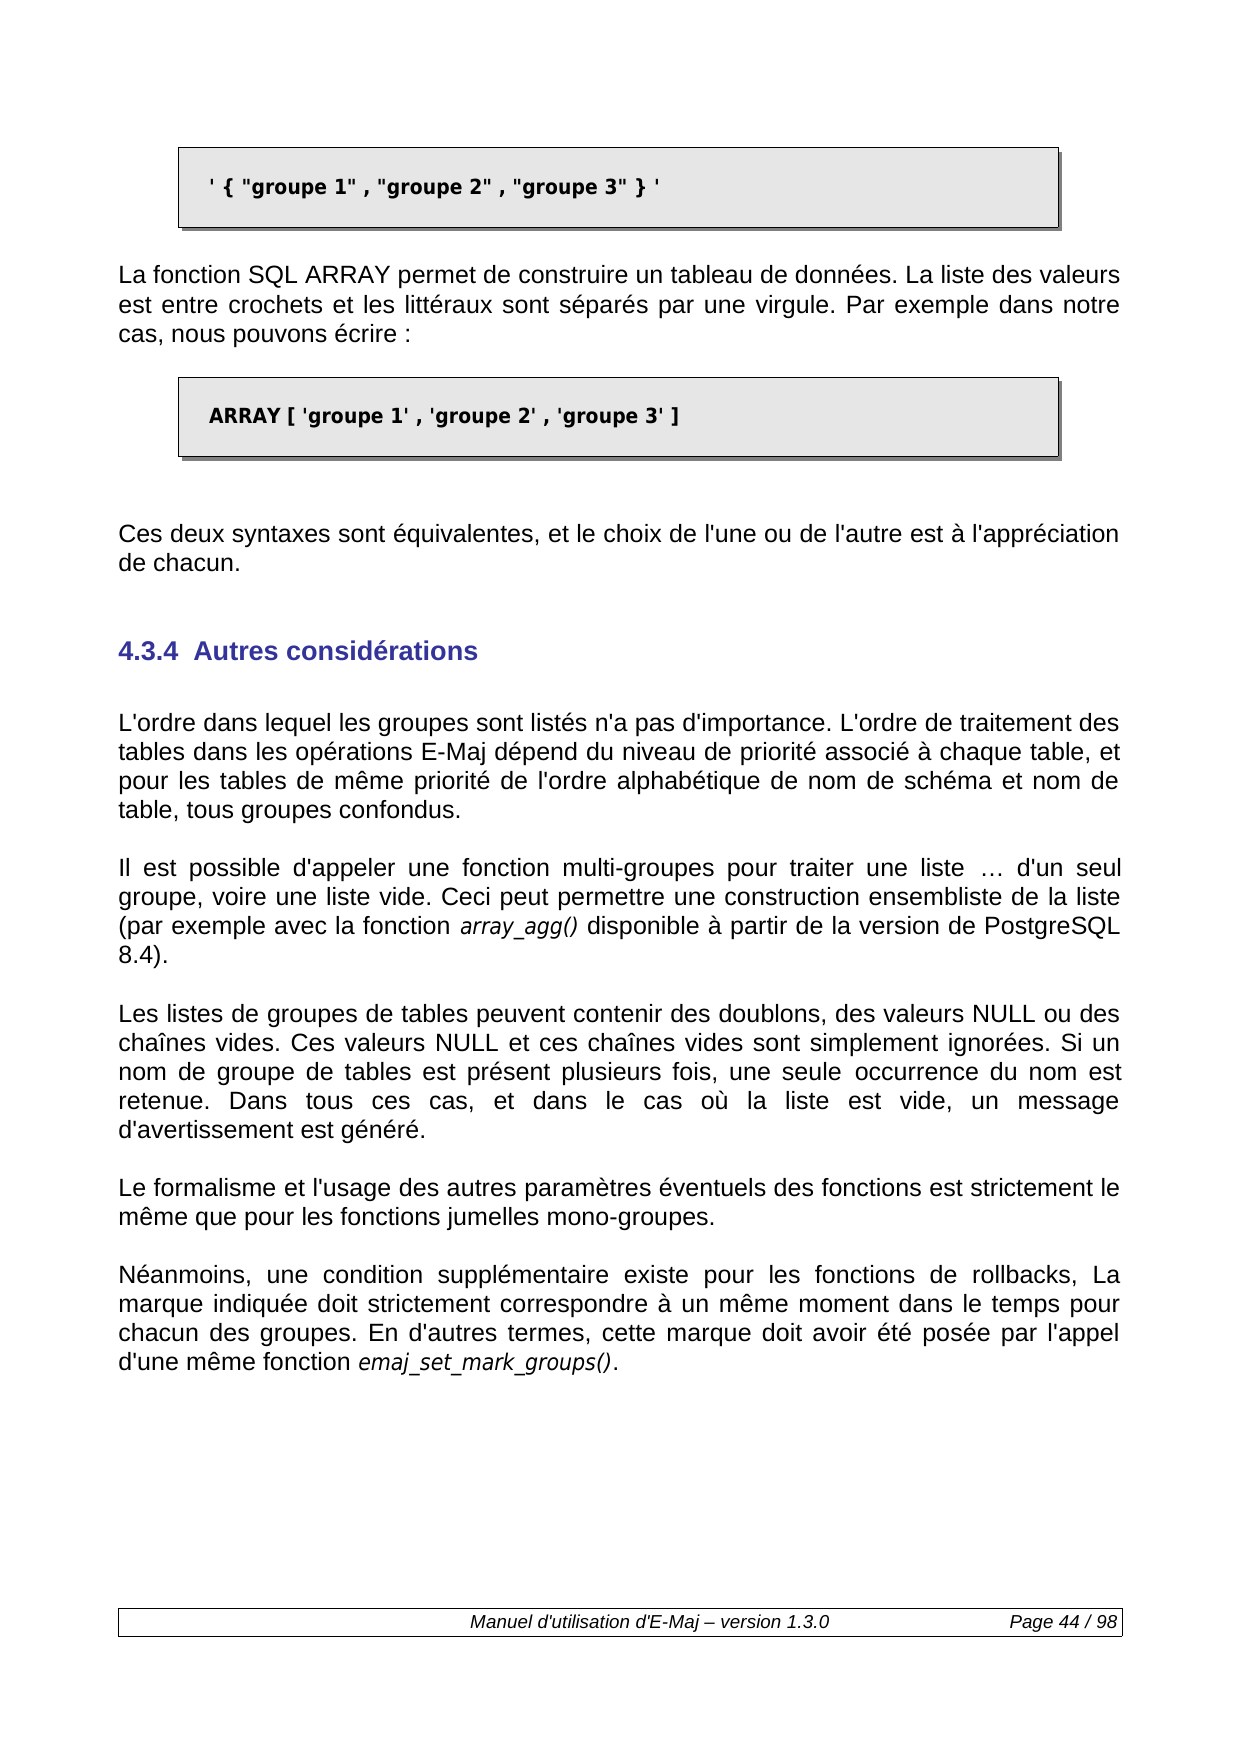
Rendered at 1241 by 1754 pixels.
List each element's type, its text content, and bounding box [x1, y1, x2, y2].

text ' { "groupe 1" , "groupe 2" , "groupe 3" } ' [179, 172, 1058, 196]
text Néanmoins, une condition supplémentaire existe pour les fonctions de rollbacks, La marque indiquée doit strictement correspondre à un même moment dans le temps pour chacun des groupes. En d'autres termes, cette marque doit avoir été posée par l'appel d'une même fonction emaj_set_mark_groups(). [118, 1260, 1122, 1376]
text ARRAY [ 'groupe 1' , 'groupe 2' , 'groupe 3' ] [179, 401, 1058, 426]
text Les listes de groupes de tables peuvent contenir des doublons, des valeurs NULL ou des chaînes vides. Ces valeurs NULL et ces chaînes vides sont simplement ignorées. Si un nom de groupe de tables est présent plusieurs fois, une seule occurrence du nom est retenue. Dans tous ces cas, et dans le cas où la liste est vide, un message d'avertissement est généré. [118, 998, 1122, 1144]
text L'ordre dans lequel les groupes sont listés n'a pas d'importance. L'ordre de traitement des tables dans les opérations E-Maj dépend du niveau de priorité associé à chaque table, et pour les tables de même priorité de l'ordre alphabétique de nom de schéma et nom de table, tous groupes confondus. [118, 708, 1122, 824]
subtitle Autres considérations [118, 635, 1122, 666]
text Il est possible d'appeler une fonction multi-groupes pour traiter une liste … d'un seul groupe, voire une liste vide. Ceci peut permettre une construction ensembliste de la liste (par exemple avec la fonction array_agg() disponible à partir de la version de PostgreSQL 8.4). [118, 853, 1122, 969]
text Le formalisme et l'usage des autres paramètres éventuels des fonctions est strictement le même que pour les fonctions jumelles mono-groupes. [118, 1173, 1122, 1231]
text La fonction SQL ARRAY permet de construire un tableau de données. La liste des valeurs est entre crochets et les littéraux sont séparés par une virgule. Par exemple dans notre cas, nous pouvons écrire : [118, 260, 1122, 348]
text Ces deux syntaxes sont équivalentes, et le choix de l'une ou de l'autre est à l'appréciation de chacun. [118, 519, 1122, 577]
